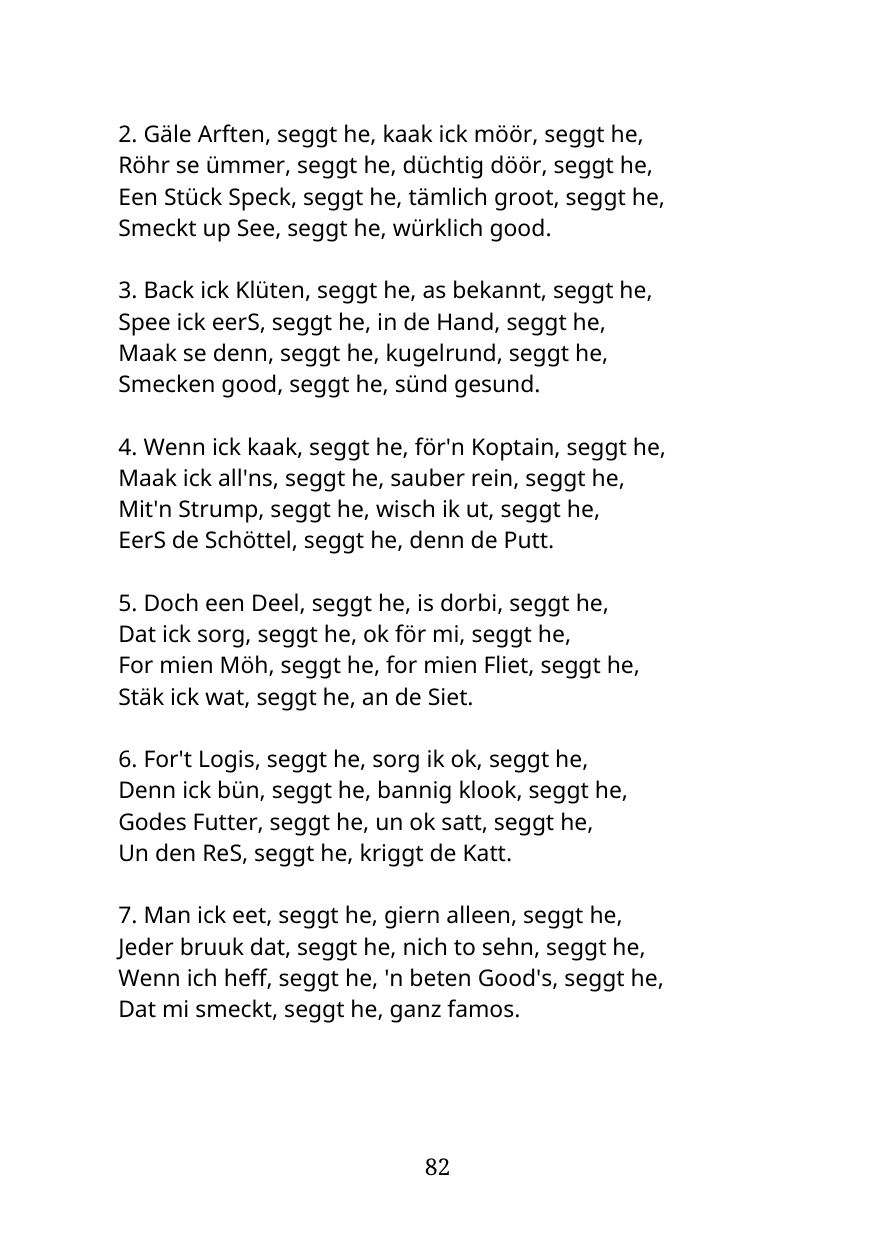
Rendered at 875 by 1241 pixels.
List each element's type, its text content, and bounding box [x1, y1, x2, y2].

text 7. Man ick eet, seggt he, giern alleen, seggt he, Jeder bruuk dat, seggt he, nich to sehn, seggt he, Wenn ich heff, seggt he, 'n beten Good's, seggt he, Dat mi smeckt, seggt he, ganz famos. [118, 899, 756, 1024]
text 3. Back ick Klüten, seggt he, as bekannt, seggt he, Spee ick eerS, seggt he, in de Hand, seggt he, Maak se denn, seggt he, kugelrund, seggt he, Smecken good, seggt he, sünd gesund. [118, 274, 756, 399]
text 4. Wenn ick kaak, seggt he, för'n Koptain, seggt he, Maak ick all'ns, seggt he, sauber rein, seggt he, Mit'n Strump, seggt he, wisch ik ut, seggt he, EerS de Schöttel, seggt he, denn de Putt. [118, 431, 756, 556]
text 5. Doch een Deel, seggt he, is dorbi, seggt he, Dat ick sorg, seggt he, ok för mi, seggt he, For mien Möh, seggt he, for mien Fliet, seggt he, Stäk ick wat, seggt he, an de Siet. [118, 587, 756, 712]
text 2. Gäle Arften, seggt he, kaak ick möör, seggt he, Röhr se ümmer, seggt he, düchtig döör, seggt he, Een Stück Speck, seggt he, tämlich groot, seggt he, Smeckt up See, seggt he, würklich good. [118, 118, 756, 243]
text 6. For't Logis, seggt he, sorg ik ok, seggt he, Denn ick bün, seggt he, bannig klook, seggt he, Godes Futter, seggt he, un ok satt, seggt he, Un den ReS, seggt he, kriggt de Katt. [118, 743, 756, 868]
